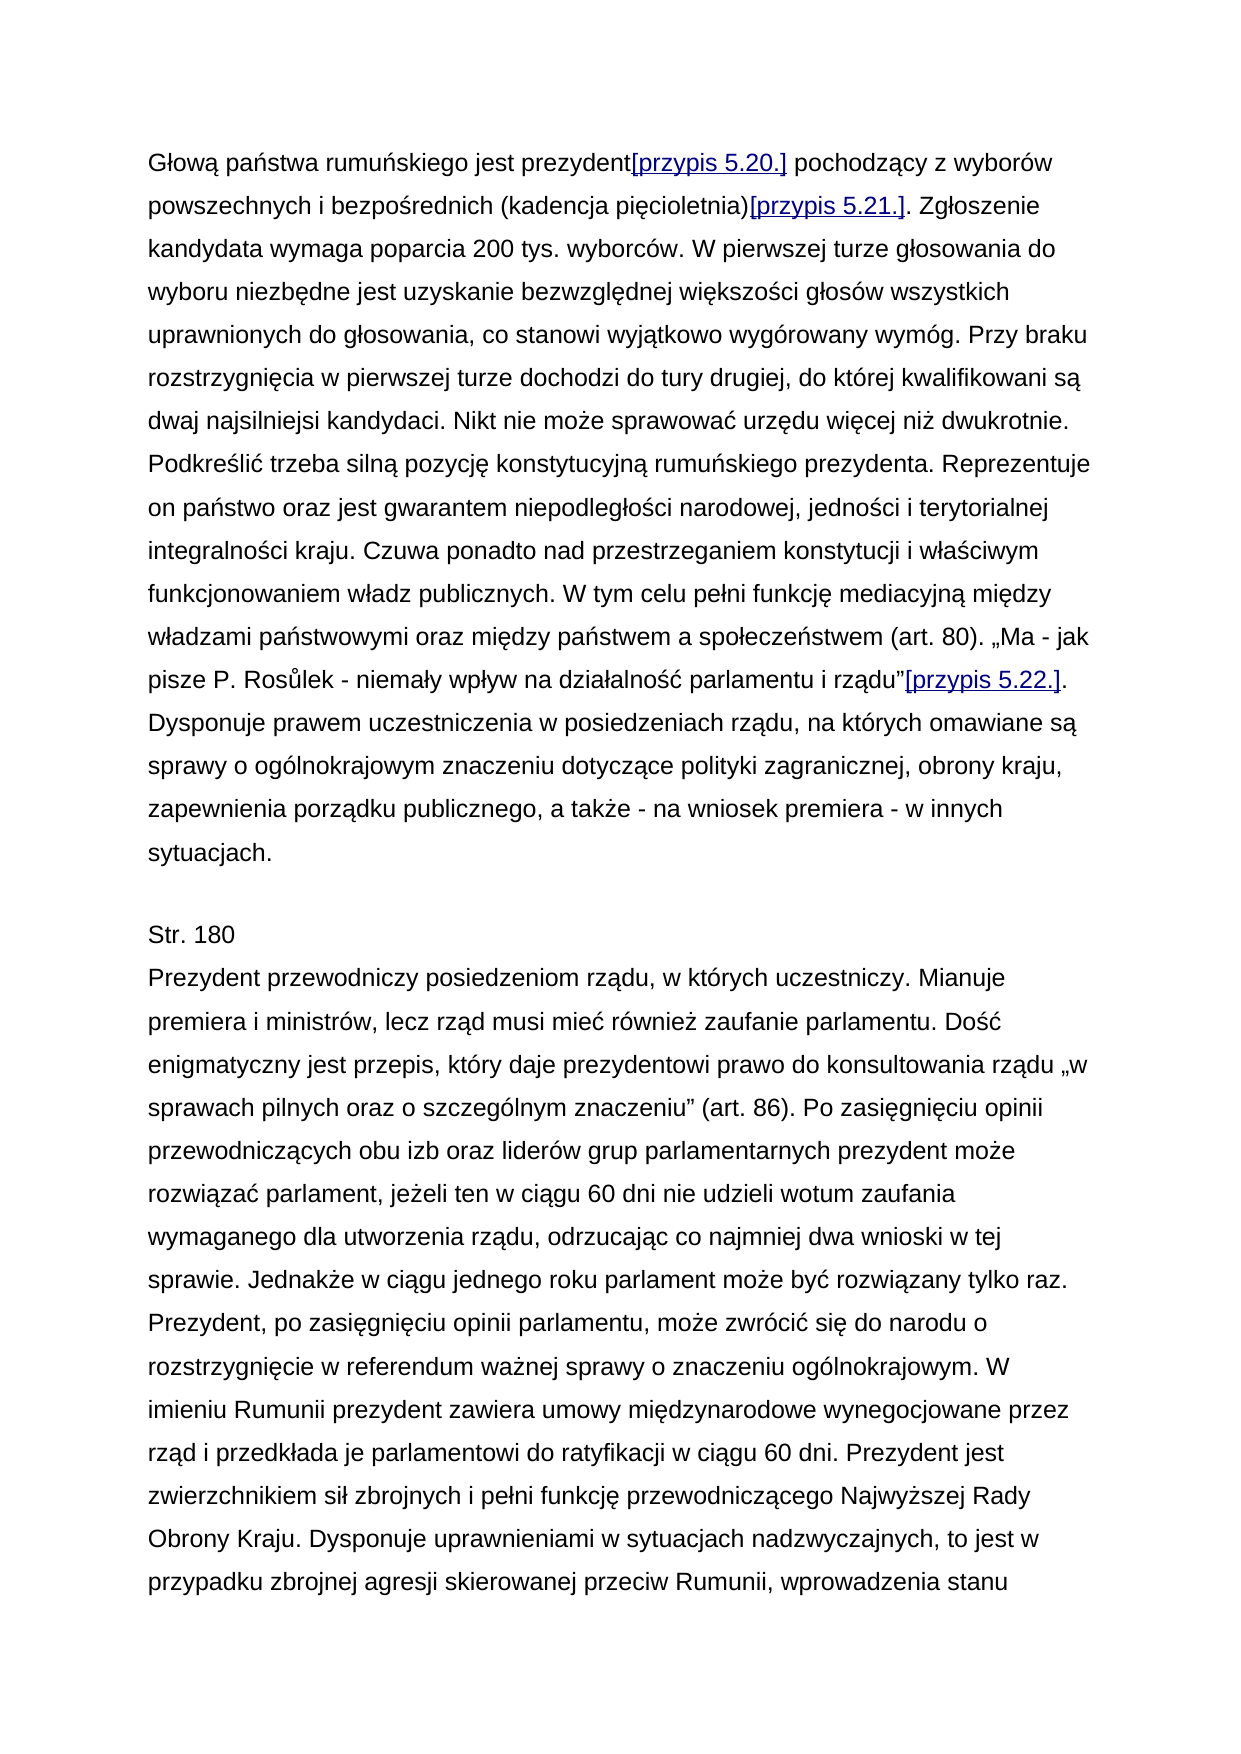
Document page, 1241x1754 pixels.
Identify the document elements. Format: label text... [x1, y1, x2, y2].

text Prezydent przewodniczy posiedzeniom rządu, w których uczestniczy. Mianuje premiera i ministrów, lecz rząd musi mieć również zaufanie parlamentu. Dość enigmatyczny jest przepis, który daje prezydentowi prawo do konsultowania rządu „w sprawach pilnych oraz o szczególnym znaczeniu” (art. 86). Po zasięgnięciu opinii przewodniczących obu izb oraz liderów grup parlamentarnych prezydent może rozwiązać parlament, jeżeli ten w ciągu 60 dni nie udzieli wotum zaufania wymaganego dla utworzenia rządu, odrzucając co najmniej dwa wnioski w tej sprawie. Jednakże w ciągu jednego roku parlament może być rozwiązany tylko raz. Prezydent, po zasięgnięciu opinii parlamentu, może zwrócić się do narodu o rozstrzygnięcie w referendum ważnej sprawy o znaczeniu ogólnokrajowym. W imieniu Rumunii prezydent zawiera umowy międzynarodowe wynegocjowane przez rząd i przedkłada je parlamentowi do ratyfikacji w ciągu 60 dni. Prezydent jest zwierzchnikiem sił zbrojnych i pełni funkcję przewodniczącego Najwyższej Rady Obrony Kraju. Dysponuje uprawnieniami w sytuacjach nadzwyczajnych, to jest w przypadku zbrojnej agresji skierowanej przeciw Rumunii, wprowadzenia stanu [148, 963, 1093, 1596]
text Str. 180 [148, 920, 1093, 949]
text Głową państwa rumuńskiego jest prezydent[przypis 5.20.] pochodzący z wyborów powszechnych i bezpośrednich (kadencja pięcioletnia)[przypis 5.21.]. Zgłoszenie kandydata wymaga poparcia 200 tys. wyborców. W pierwszej turze głosowania do wyboru niezbędne jest uzyskanie bezwzględnej większości głosów wszystkich uprawnionych do głosowania, co stanowi wyjątkowo wygórowany wymóg. Przy braku rozstrzygnięcia w pierwszej turze dochodzi do tury drugiej, do której kwalifikowani są dwaj najsilniejsi kandydaci. Nikt nie może sprawować urzędu więcej niż dwukrotnie. Podkreślić trzeba silną pozycję konstytucyjną rumuńskiego prezydenta. Reprezentuje on państwo oraz jest gwarantem niepodległości narodowej, jedności i terytorialnej integralności kraju. Czuwa ponadto nad przestrzeganiem konstytucji i właściwym funkcjonowaniem władz publicznych. W tym celu pełni funkcję mediacyjną między władzami państwowymi oraz między państwem a społeczeństwem (art. 80). „Ma - jak pisze P. Rosůlek - niemały wpływ na działalność parlamentu i rządu”[przypis 5.22.]. Dysponuje prawem uczestniczenia w posiedzeniach rządu, na których omawiane są sprawy o ogólnokrajowym znaczeniu dotyczące polityki zagranicznej, obrony kraju, zapewnienia porządku publicznego, a także - na wniosek premiera - w innych sytuacjach. [148, 148, 1093, 866]
